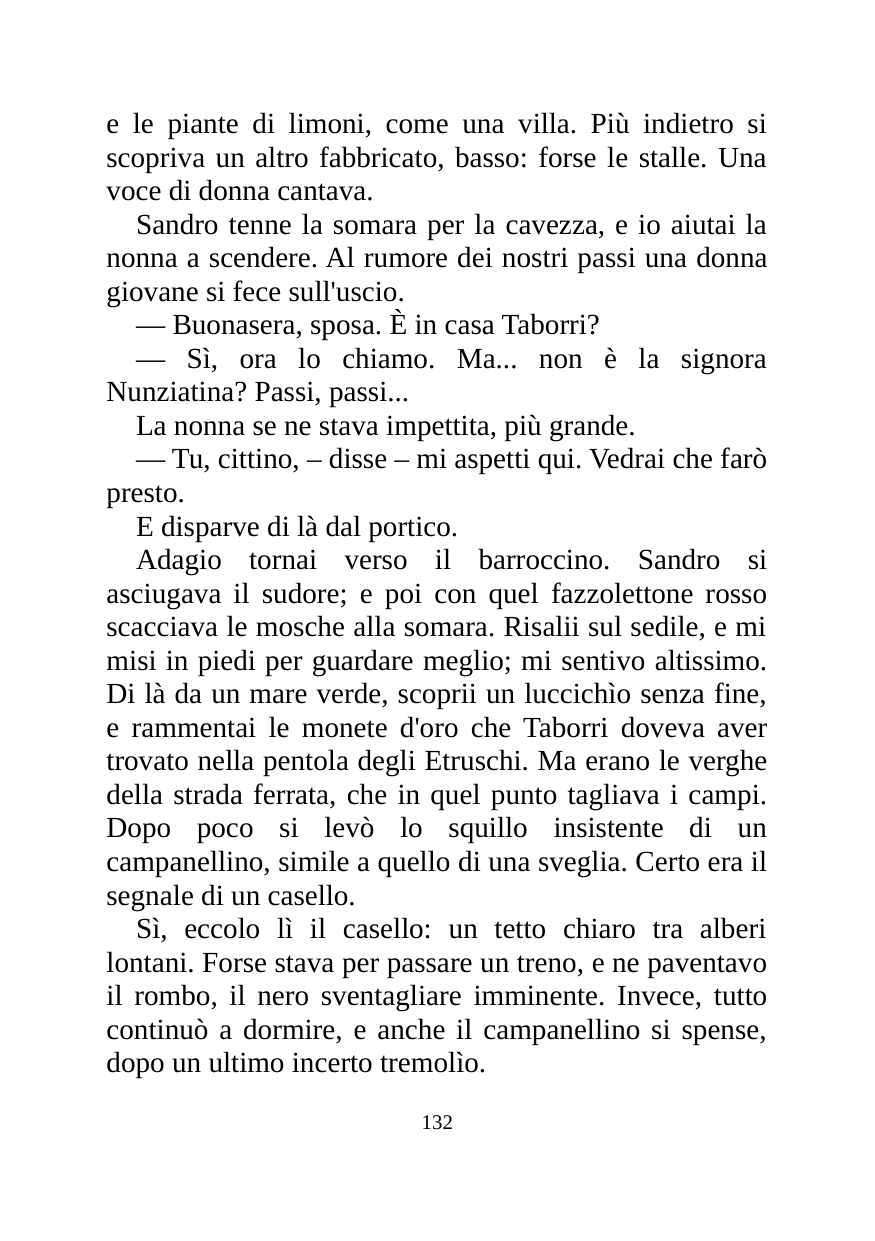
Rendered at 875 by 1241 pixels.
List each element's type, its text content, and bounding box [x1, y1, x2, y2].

text La nonna se ne stava impettita, più grande. [106, 408, 768, 442]
text Sandro tenne la somara per la cavezza, e io aiutai la nonna a scendere. Al rumore dei nostri passi una donna giovane si fece sull'uscio. [106, 207, 768, 307]
text — Tu, cittino, – disse – mi aspetti qui. Vedrai che farò presto. [106, 442, 768, 509]
text — Buonasera, sposa. È in casa Taborri? [106, 307, 768, 341]
text — Sì, ora lo chiamo. Ma... non è la signora Nunziatina? Passi, passi... [106, 341, 768, 408]
text Adagio tornai verso il barroccino. Sandro si asciugava il sudore; e poi con quel fazzolettone rosso scacciava le mosche alla somara. Risalii sul sedile, e mi misi in piedi per guardare meglio; mi sentivo altissimo. Di là da un mare verde, scoprii un luccichìo senza fine, e rammentai le monete d'oro che Taborri doveva aver trovato nella pentola degli Etruschi. Ma erano le verghe della strada ferrata, che in quel punto tagliava i campi. Dopo poco si levò lo squillo insistente di un campanellino, simile a quello di una sveglia. Certo era il segnale di un casello. [106, 542, 768, 911]
text Sì, eccolo lì il casello: un tetto chiaro tra alberi lontani. Forse stava per passare un treno, e ne paventavo il rombo, il nero sventagliare imminente. Invece, tutto continuò a dormire, e anche il campanellino si spense, dopo un ultimo incerto tremolìo. [106, 911, 768, 1079]
text e le piante di limoni, come una villa. Più indietro si scopriva un altro fabbricato, basso: forse le stalle. Una voce di donna cantava. [106, 106, 768, 207]
text E disparve di là dal portico. [106, 509, 768, 542]
